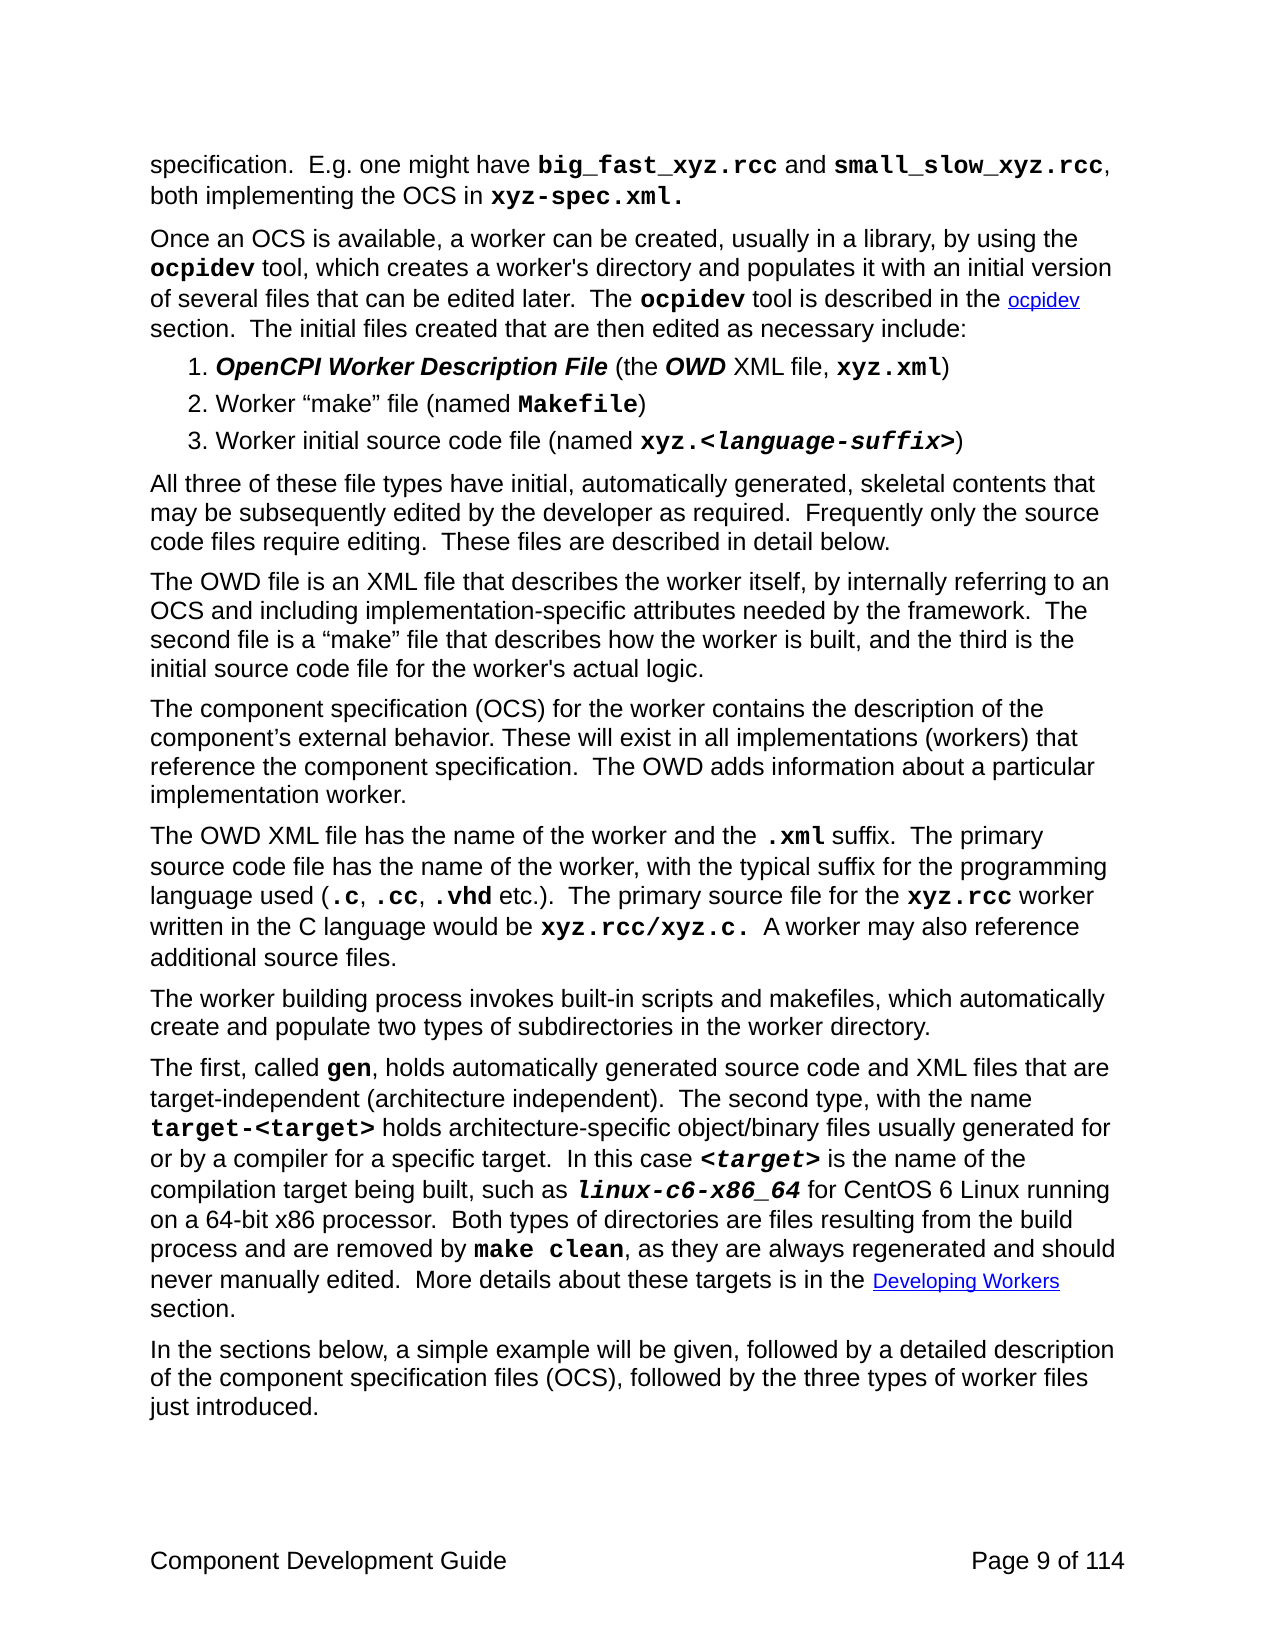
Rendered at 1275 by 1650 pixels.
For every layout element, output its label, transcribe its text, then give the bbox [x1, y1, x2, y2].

text The OWD XML file has the name of the worker and the .xml suffix. The primary source code file has the name of the worker, with the typical suffix for the programming language used (.c, .cc, .vhd etc.). The primary source file for the xyz.rcc worker written in the C language would be xyz.rcc/xyz.c. A worker may also reference additional source files. [150, 821, 1125, 972]
text The component specification (OCS) for the worker contains the description of the component’s external behavior. These will exist in all implementations (workers) that reference the component specification. The OWD adds information about a particular implementation worker. [150, 694, 1125, 809]
list Worker initial source code file (named xyz.<language-suffix>) [187, 426, 1050, 457]
text In the sections below, a simple example will be given, followed by a detailed description of the component specification files (OCS), followed by the three types of worker files just introduced. [150, 1335, 1125, 1421]
text All three of these file types have initial, automatically generated, skeletal contents that may be subsequently edited by the developer as required. Frequently only the source code files require editing. These files are described in detail below. [150, 469, 1125, 555]
text The first, called gen, holds automatically generated source code and XML files that are target-independent (architecture independent). The second type, with the name target-<target> holds architecture-specific object/binary files usually generated for or by a compiler for a specific target. In this case <target> is the name of the compilation target being built, such as linux-c6-x86_64 for CentOS 6 Linux running on a 64-bit x86 processor. Both types of directories are files resulting from the build process and are removed by make clean, as they are always regenerated and should never manually edited. More details about these targets is in the Developing Workers section. [150, 1053, 1125, 1323]
text The worker building process invokes built-in scripts and makefiles, which automatically create and populate two types of subdirectories in the worker directory. [150, 983, 1125, 1041]
text The OWD file is an XML file that describes the worker itself, by internally referring to an OCS and including implementation-specific attributes needed by the framework. The second file is a “make” file that describes how the worker is built, and the third is the initial source code file for the worker's actual logic. [150, 567, 1125, 682]
text Once an OCS is available, a worker can be created, usually in a library, by using the ocpidev tool, which creates a worker's directory and populates it with an initial version of several files that can be edited later. The ocpidev tool is described in the ocpidev section. The initial files created that are then edited as necessary include: [150, 224, 1125, 343]
list OpenCPI Worker Description File (the OWD XML file, xyz.xml) [187, 352, 1050, 383]
text specification. E.g. one might have big_fast_xyz.rcc and small_slow_xyz.rcc, both implementing the OCS in xyz-spec.xml. [150, 150, 1125, 212]
list Worker “make” file (named Makefile) [187, 389, 1050, 420]
